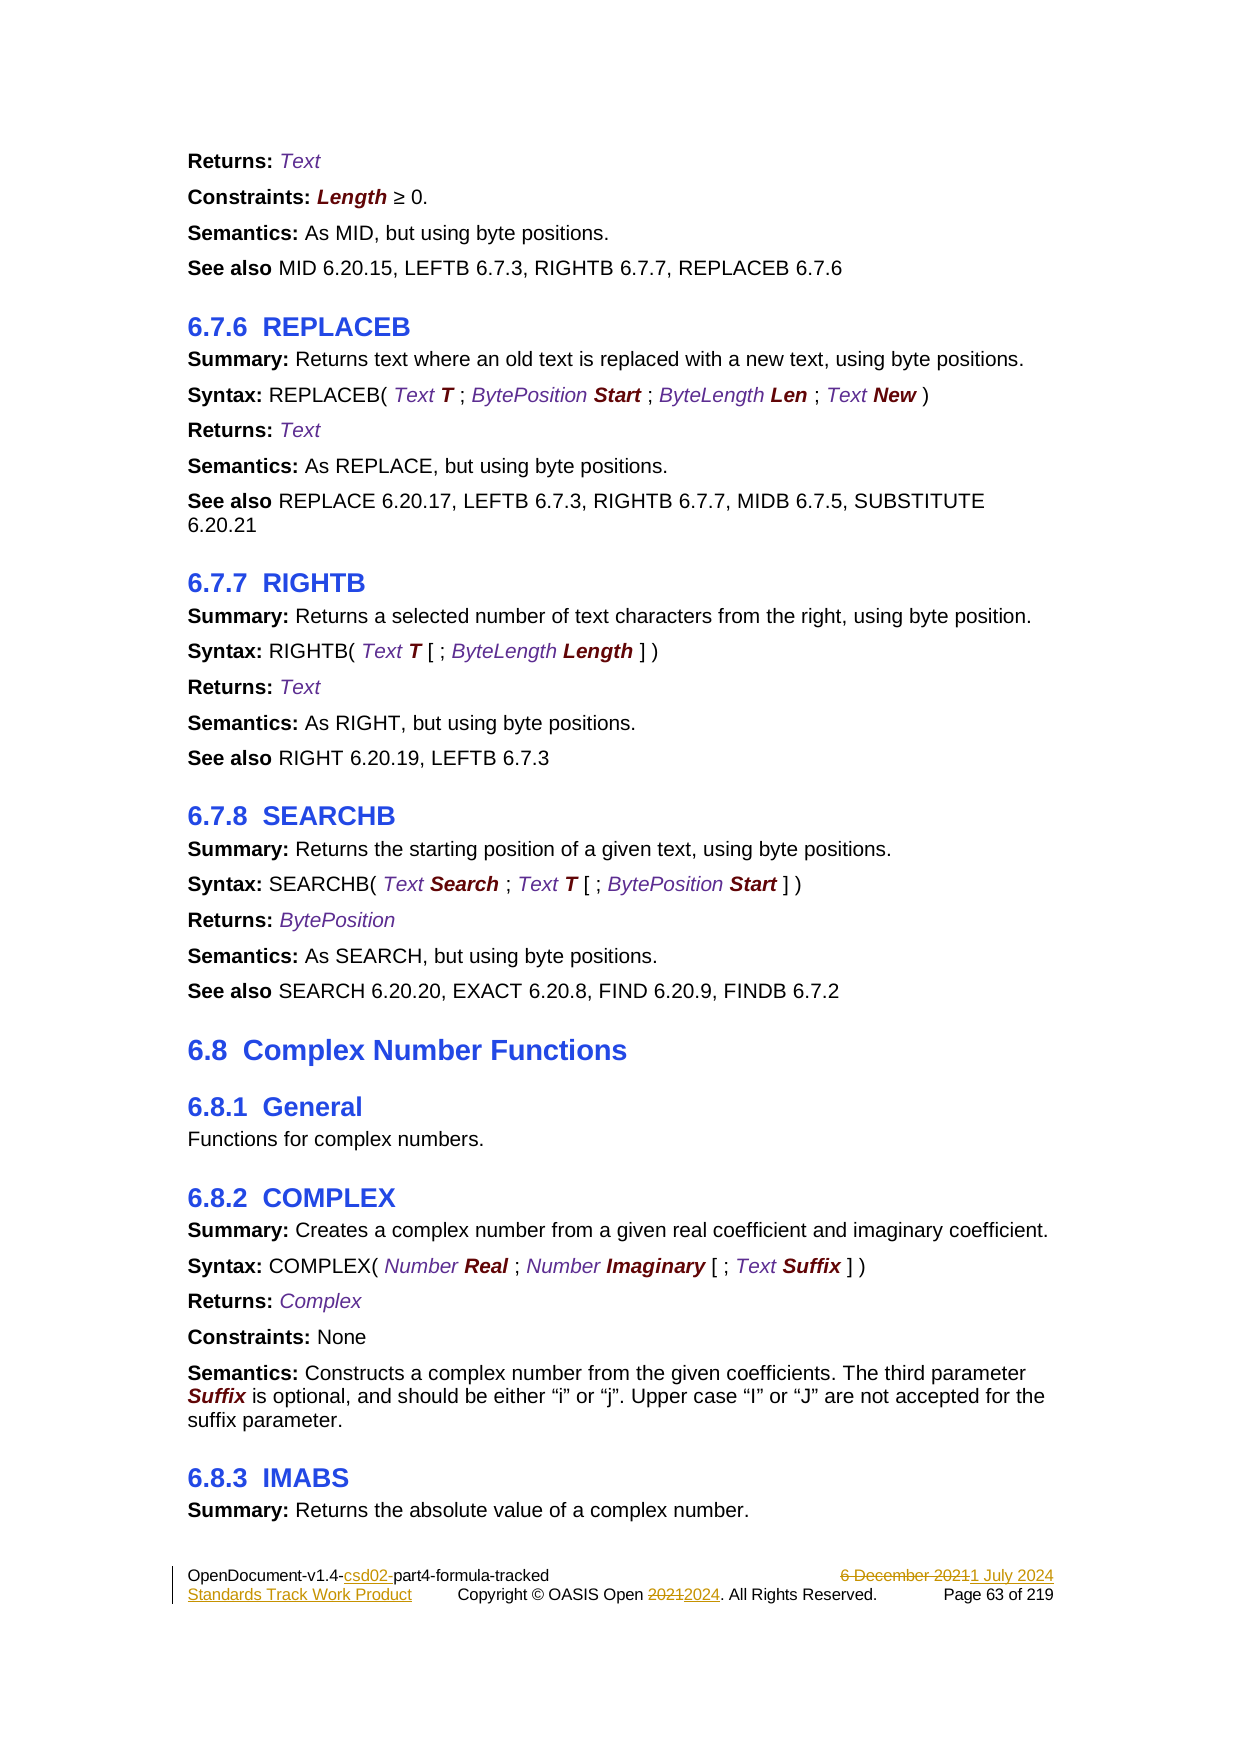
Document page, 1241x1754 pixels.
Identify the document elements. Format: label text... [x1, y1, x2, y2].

text Returns: Text [187, 675, 1053, 699]
text Syntax: RIGHTB( Text T [ ; ByteLength Length ] ) [187, 640, 1053, 663]
text Summary: Creates a complex number from a given real coefficient and imaginary coefficient. [187, 1218, 1053, 1242]
subtitle Complex Number Functions [187, 1034, 1053, 1067]
text Summary: Returns the starting position of a given text, using byte positions. [187, 837, 1053, 861]
text Semantics: As SEARCH, but using byte positions. [187, 944, 1053, 968]
subtitle COMPLEX [187, 1182, 1053, 1212]
subtitle RIGHTB [187, 568, 1053, 598]
subtitle SEARCHB [187, 801, 1053, 831]
text Returns: Text [187, 150, 1053, 173]
text Semantics: As RIGHT, but using byte positions. [187, 711, 1053, 734]
text Summary: Returns the absolute value of a complex number. [187, 1499, 1053, 1522]
text See also MID 6.20.15, LEFTB 6.7.3, RIGHTB 6.7.7, REPLACEB 6.7.6 [187, 257, 1053, 280]
text Semantics: As MID, but using byte positions. [187, 221, 1053, 245]
text Syntax: SEARCHB( Text Search ; Text T [ ; BytePosition Start ] ) [187, 873, 1053, 896]
text Syntax: REPLACEB( Text T ; BytePosition Start ; ByteLength Len ; Text New ) [187, 383, 1053, 407]
text See also RIGHT 6.20.19, LEFTB 6.7.3 [187, 747, 1053, 770]
text Constraints: None [187, 1325, 1053, 1349]
text See also SEARCH 6.20.20, EXACT 6.20.8, FIND 6.20.9, FINDB 6.7.2 [187, 980, 1053, 1003]
text Summary: Returns a selected number of text characters from the right, using byte position. [187, 604, 1053, 628]
text Syntax: COMPLEX( Number Real ; Number Imaginary [ ; Text Suffix ] ) [187, 1254, 1053, 1278]
subtitle General [187, 1092, 1053, 1122]
text Returns: Complex [187, 1290, 1053, 1313]
text Semantics: As REPLACE, but using byte positions. [187, 454, 1053, 478]
text Returns: BytePosition [187, 908, 1053, 932]
text See also REPLACE 6.20.17, LEFTB 6.7.3, RIGHTB 6.7.7, MIDB 6.7.5, SUBSTITUTE 6.20.21 [187, 490, 1053, 537]
text Summary: Returns text where an old text is replaced with a new text, using byte positions. [187, 347, 1053, 371]
subtitle IMABS [187, 1463, 1053, 1493]
text Constraints: Length ≥ 0. [187, 186, 1053, 209]
subtitle REPLACEB [187, 311, 1053, 341]
text Functions for complex numbers. [187, 1128, 1053, 1151]
text Returns: Text [187, 419, 1053, 442]
text Semantics: Constructs a complex number from the given coefficients. The third parameter Suffix is optional, and should be either “i” or “j”. Upper case “I” or “J” are not accepted for the suffix parameter. [187, 1361, 1053, 1432]
